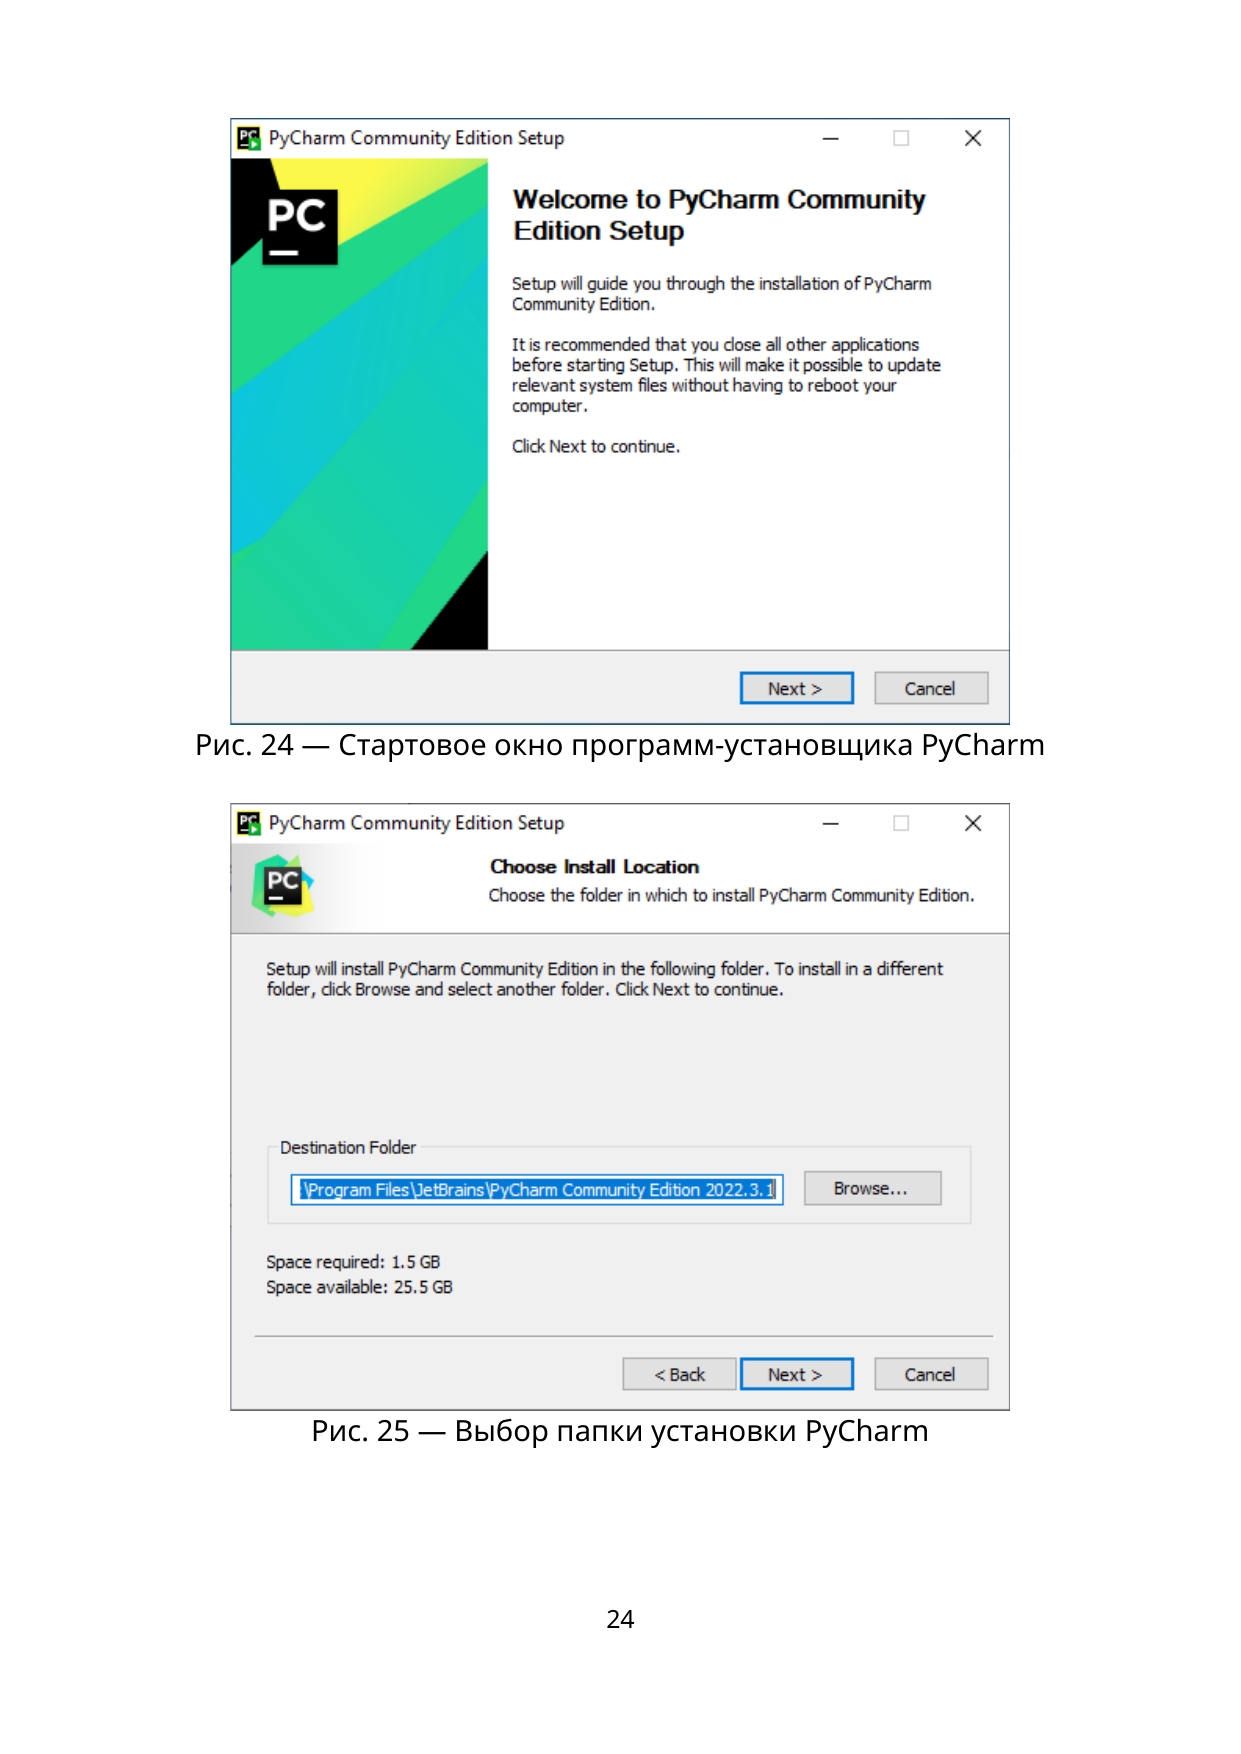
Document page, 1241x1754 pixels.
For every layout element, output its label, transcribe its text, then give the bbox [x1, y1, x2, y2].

text Рис. 25 — Выбор папки установки PyCharm [118, 1411, 1122, 1450]
picture [230, 803, 1010, 1411]
text Рис. 24 — Стартовое окно программ-установщика PyCharm [118, 725, 1122, 764]
picture [230, 118, 1010, 725]
